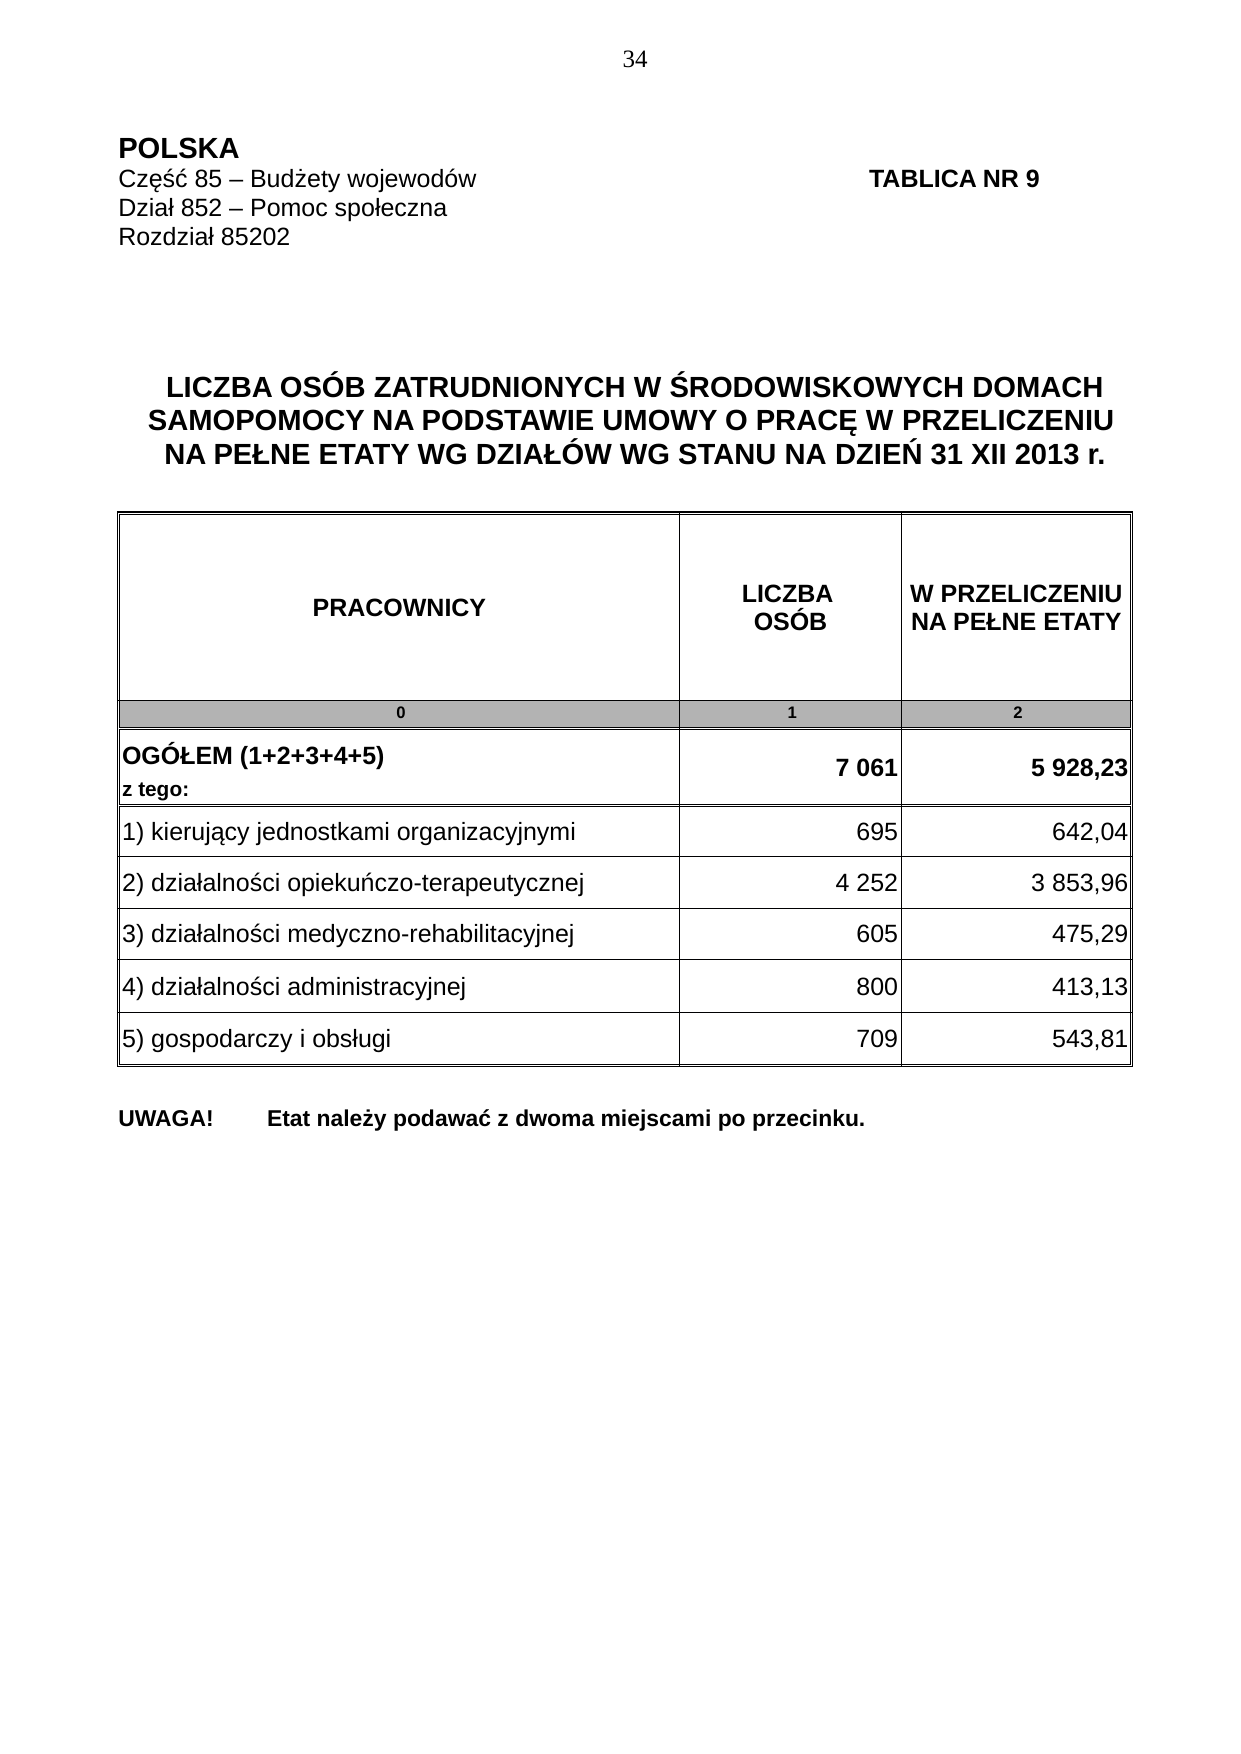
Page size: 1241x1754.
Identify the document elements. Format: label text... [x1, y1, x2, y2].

text POLSKA [118, 131, 1152, 164]
table_cell 800 [680, 960, 901, 1012]
table_header LICZBA OSÓB [680, 515, 901, 700]
text Rozdział 85202 [118, 222, 1152, 250]
text UWAGA! Etat należy podawać z dwoma miejscami po przecinku. [118, 1105, 1152, 1131]
table_cell 543,81 [902, 1013, 1130, 1063]
table_cell 5) gospodarczy i obsługi [120, 1013, 679, 1063]
table_cell 475,29 [902, 909, 1130, 959]
subtitle NA PEŁNE ETATY WG DZIAŁÓW WG STANU NA DZIEŃ 31 XII 2013 r. [118, 437, 1152, 470]
table_cell 1) kierujący jednostkami organizacyjnymi [120, 807, 679, 856]
text Dział 852 – Pomoc społeczna [118, 193, 1152, 222]
table_cell 605 [680, 909, 901, 959]
table_cell 5 928,23 [902, 730, 1130, 804]
table_cell 0 [120, 701, 679, 727]
table_header PRACOWNICY [120, 515, 679, 700]
table_cell 695 [680, 807, 901, 856]
table_cell 7 061 [680, 730, 901, 804]
table_cell 3 853,96 [902, 857, 1130, 908]
text Część 85 – Budżety wojewodów TABLICA NR 9 [118, 164, 1152, 193]
table_cell 3) działalności medyczno-rehabilitacyjnej [120, 909, 679, 959]
table_cell 709 [680, 1013, 901, 1063]
subtitle LICZBA OSÓB ZATRUDNIONYCH W ŚRODOWISKOWYCH DOMACH SAMOPOMOCY NA PODSTAWIE UMOWY O PRACĘ W PRZELICZENIU [118, 370, 1152, 437]
table_cell 4 252 [680, 857, 901, 908]
table_cell 2 [902, 701, 1130, 727]
table_cell OGÓŁEM (1+2+3+4+5) z tego: [120, 730, 679, 804]
table_cell 1 [680, 701, 901, 727]
table_cell 4) działalności administracyjnej [120, 960, 679, 1012]
table_cell 642,04 [902, 807, 1130, 856]
table_header W PRZELICZENIU NA PEŁNE ETATY [902, 515, 1130, 700]
table_cell 413,13 [902, 960, 1130, 1012]
table_cell 2) działalności opiekuńczo-terapeutycznej [120, 857, 679, 908]
